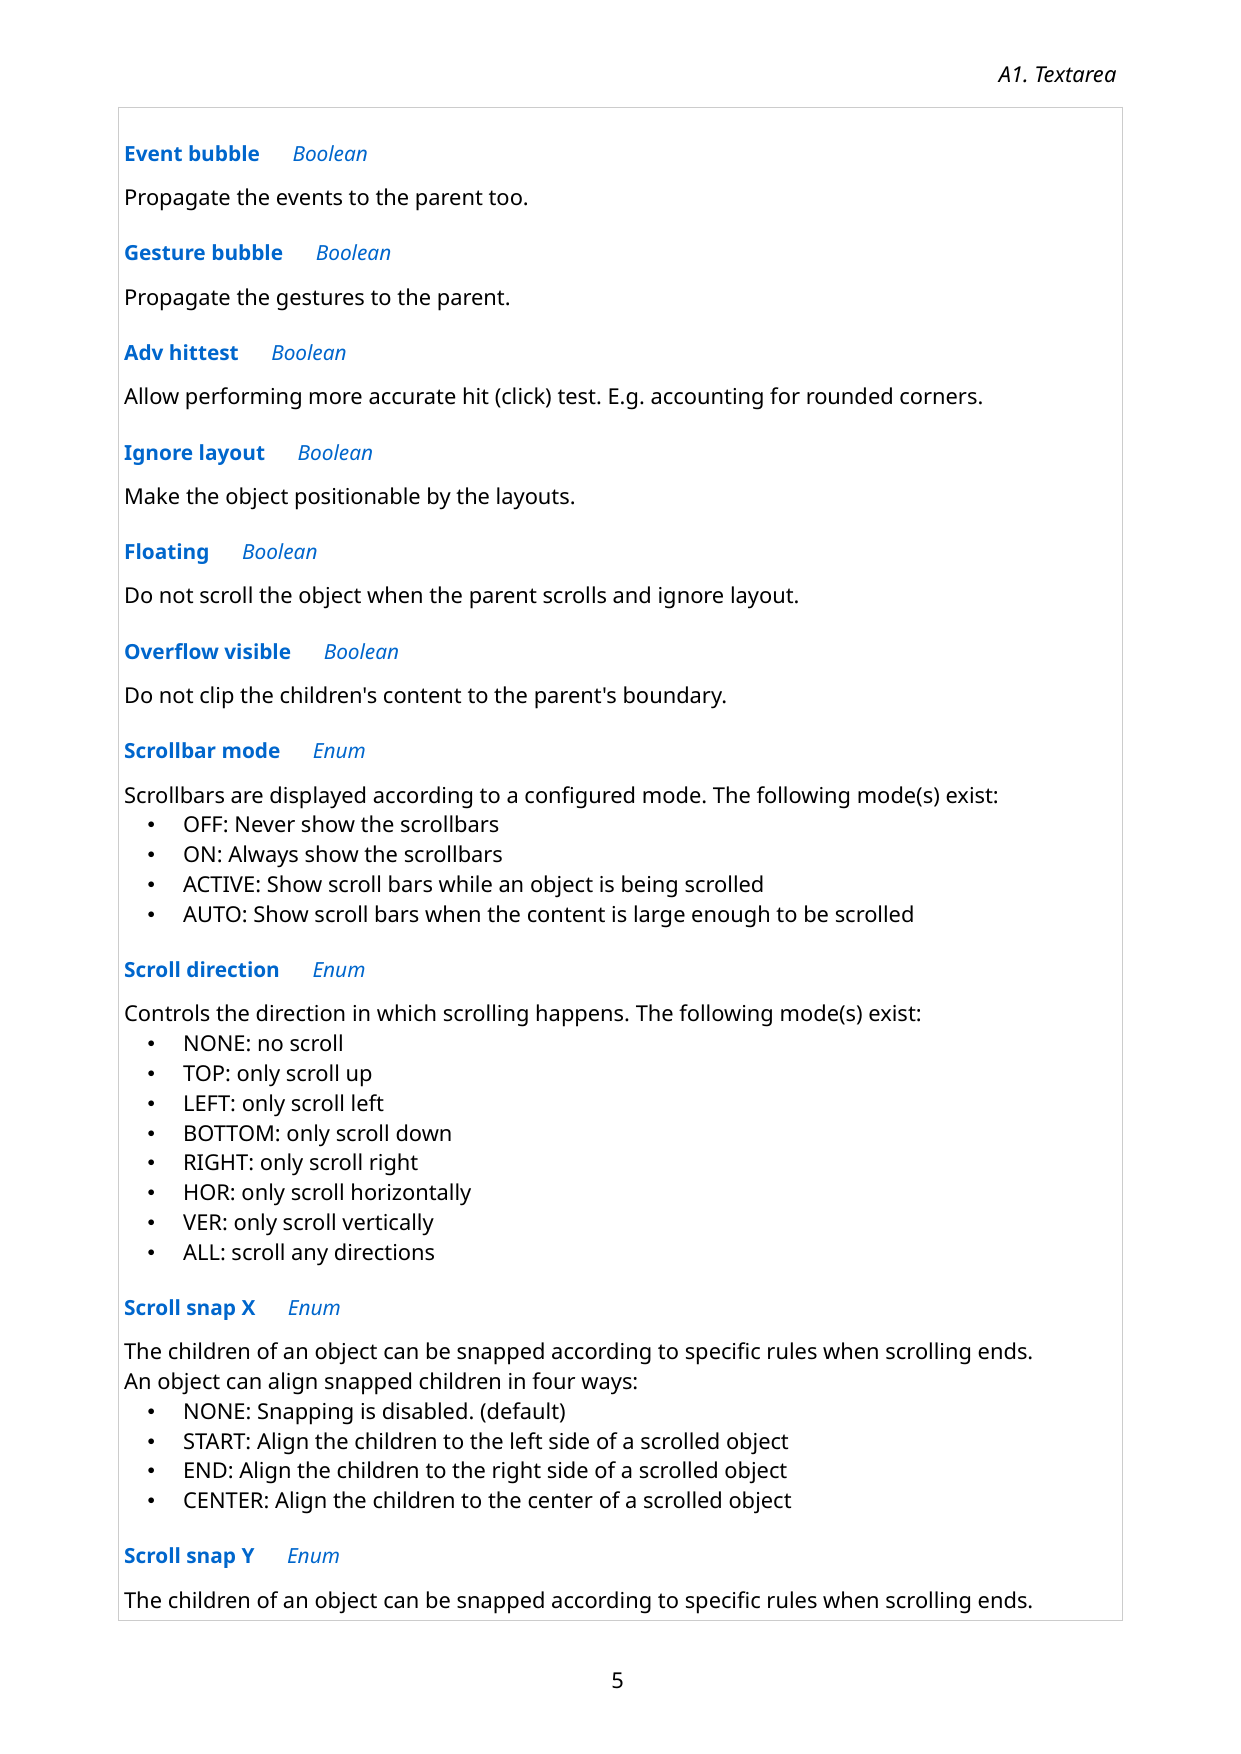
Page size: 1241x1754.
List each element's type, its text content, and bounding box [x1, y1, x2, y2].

table_cell Event bubble Boolean Propagate the events to the parent too. Gesture bubble Boolean Propagate the gestures to the parent. Adv hittest Boolean Allow performing more accurate hit (click) test. E.g. accounting for rounded corners. Ignore layout Boolean Make the object positionable by the layouts. Floating Boolean Do not scroll the object when the parent scrolls and ignore layout. Overflow visible Boolean Do not clip the children's content to the parent's boundary. Scrollbar mode Enum Scrollbars are displayed according to a configured mode. The following mode(s) exist: OFF: Never show the scrollbars ON: Always show the scrollbars ACTIVE: Show scroll bars while an object is being scrolled AUTO: Show scroll bars when the content is large enough to be scrolled Scroll direction Enum Controls the direction in which scrolling happens. The following mode(s) exist: NONE: no scroll TOP: only scroll up LEFT: only scroll left BOTTOM: only scroll down RIGHT: only scroll right HOR: only scroll horizontally VER: only scroll vertically ALL: scroll any directions Scroll snap X Enum The children of an object can be snapped according to specific rules when scrolling ends. An object can align snapped children in four ways: NONE: Snapping is disabled. (default) START: Align the children to the left side of a scrolled object END: Align the children to the right side of a scrolled object CENTER: Align the children to the center of a scrolled object Scroll snap Y Enum The children of an object can be snapped according to specific rules when scrolling ends. [119, 108, 1122, 1620]
